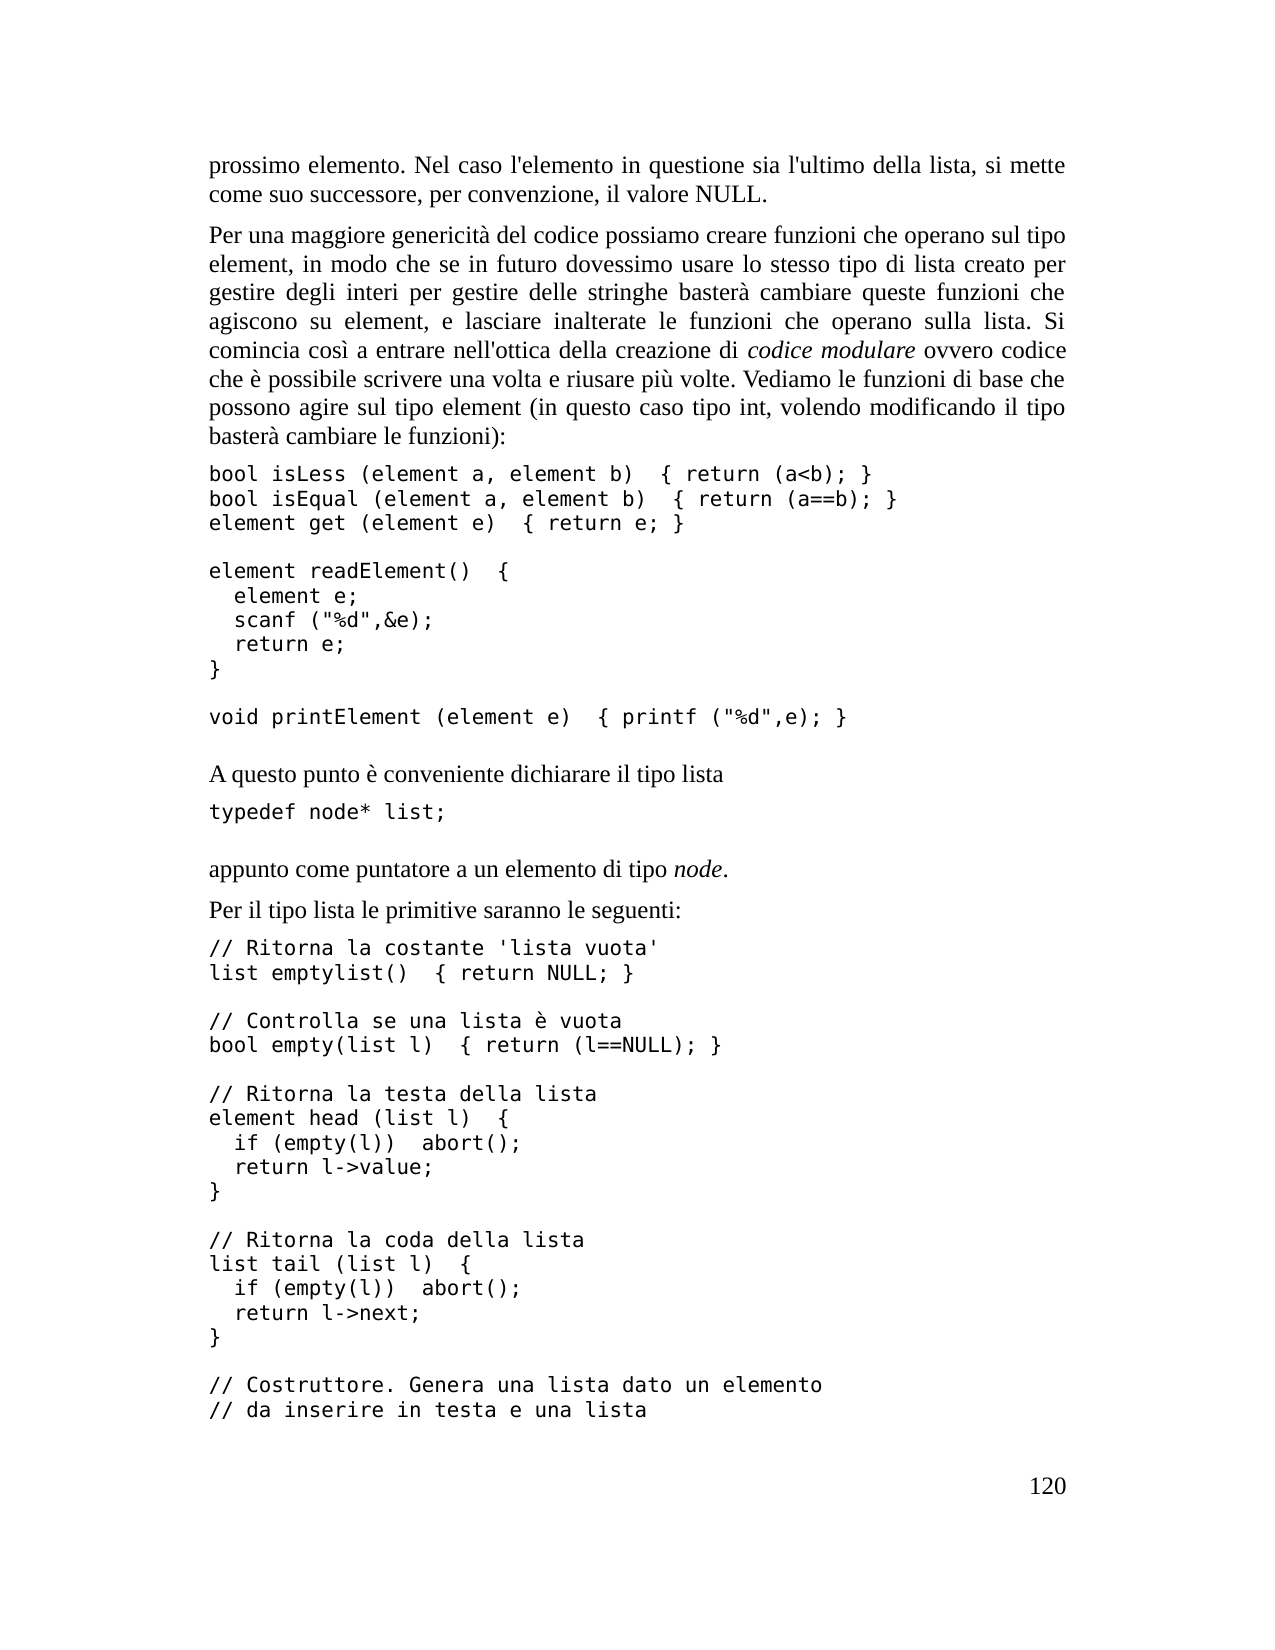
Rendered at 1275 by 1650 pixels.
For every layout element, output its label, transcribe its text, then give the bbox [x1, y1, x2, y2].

text element e; [208, 584, 1066, 608]
text } [208, 1325, 1066, 1349]
text element head (list l) { [208, 1106, 1066, 1131]
text if (empty(l)) abort(); [208, 1276, 1066, 1301]
text // Ritorna la coda della lista [208, 1228, 1066, 1252]
text list tail (list l) { [208, 1252, 1066, 1276]
text prossimo elemento. Nel caso l'elemento in questione sia l'ultimo della lista, si mette come suo successore, per convenzione, il valore NULL. [208, 150, 1066, 207]
text scanf ("%d",&e); [208, 608, 1066, 632]
text appunto come puntatore a un elemento di tipo node. [208, 854, 1066, 883]
text Per il tipo lista le primitive saranno le seguenti: [208, 895, 1066, 924]
text } [208, 1179, 1066, 1203]
text } [208, 657, 1066, 681]
text // Ritorna la costante 'lista vuota' [208, 936, 1066, 961]
text // da inserire in testa e una lista [208, 1398, 1066, 1422]
text bool isEqual (element a, element b) { return (a==b); } [208, 487, 1066, 511]
text // Costruttore. Genera una lista dato un elemento [208, 1373, 1066, 1398]
text return l->next; [208, 1301, 1066, 1325]
text element get (element e) { return e; } [208, 511, 1066, 535]
text list emptylist() { return NULL; } [208, 961, 1066, 985]
text void printElement (element e) { printf ("%d",e); } [208, 705, 1066, 729]
text bool empty(list l) { return (l==NULL); } [208, 1033, 1066, 1058]
text A questo punto è conveniente dichiarare il tipo lista [208, 759, 1066, 788]
text if (empty(l)) abort(); [208, 1131, 1066, 1155]
text element readElement() { [208, 559, 1066, 584]
text typedef node* list; [208, 800, 1066, 824]
text // Ritorna la testa della lista [208, 1082, 1066, 1106]
text // Controlla se una lista è vuota [208, 1009, 1066, 1033]
text bool isLess (element a, element b) { return (a<b); } [208, 462, 1066, 487]
text Per una maggiore genericità del codice possiamo creare funzioni che operano sul tipo element, in modo che se in futuro dovessimo usare lo stesso tipo di lista creato per gestire degli interi per gestire delle stringhe basterà cambiare queste funzioni che agiscono su element, e lasciare inalterate le funzioni che operano sulla lista. Si comincia così a entrare nell'ottica della creazione di codice modulare ovvero codice che è possibile scrivere una volta e riusare più volte. Vediamo le funzioni di base che possono agire sul tipo element (in questo caso tipo int, volendo modificando il tipo basterà cambiare le funzioni): [208, 220, 1066, 450]
text return l->value; [208, 1155, 1066, 1179]
text return e; [208, 632, 1066, 657]
